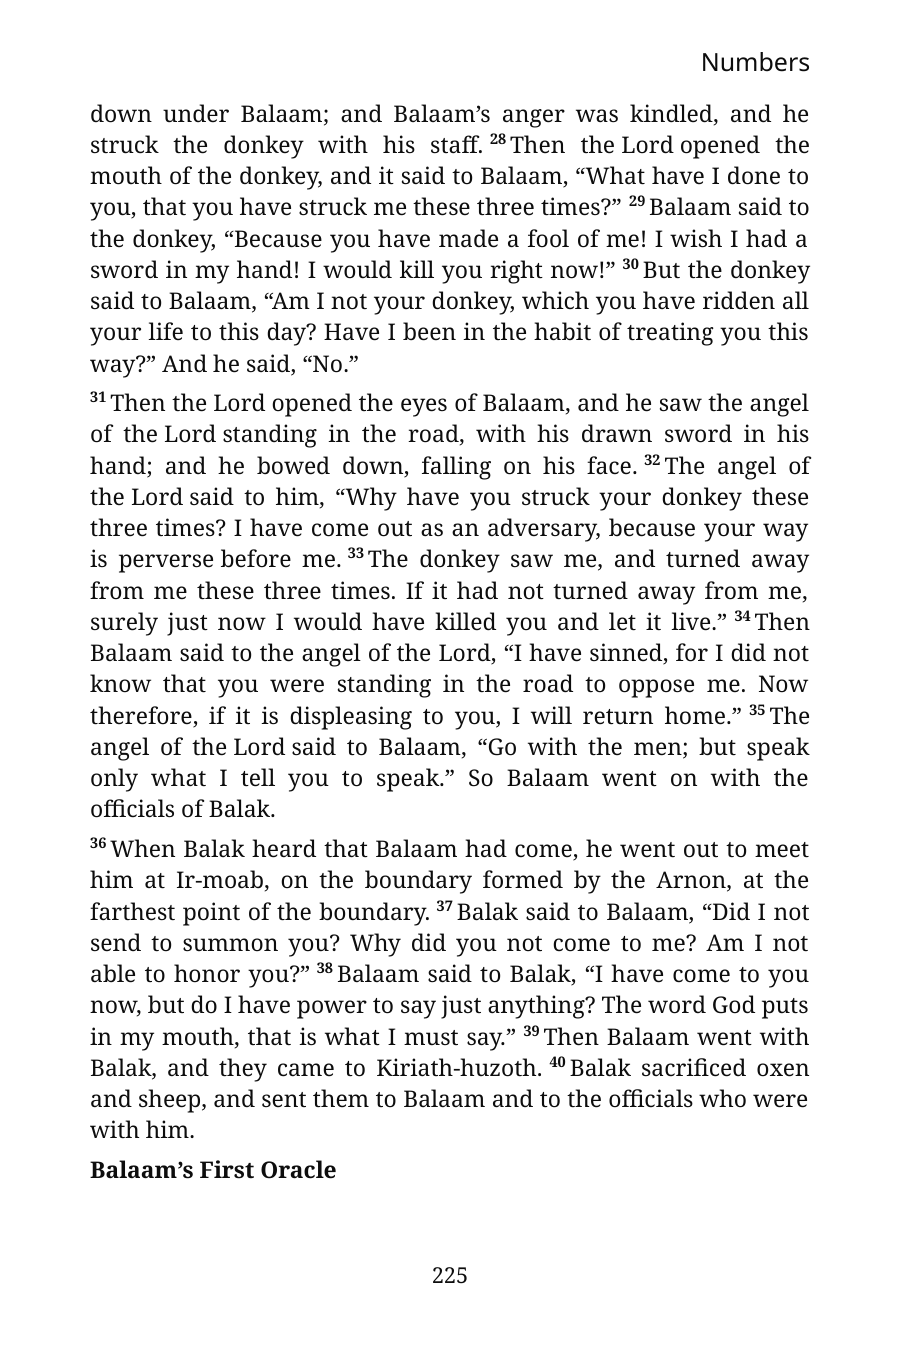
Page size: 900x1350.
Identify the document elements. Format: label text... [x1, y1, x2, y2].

text down under Balaam; and Balaam’s anger was kindled, and he struck the donkey with his staff. 28 Then the Lord opened the mouth of the donkey, and it said to Balaam, “What have I done to you, that you have struck me these three times?” 29 Balaam said to the donkey, “Because you have made a fool of me! I wish I had a sword in my hand! I would kill you right now!” 30 But the donkey said to Balaam, “Am I not your donkey, which you have ridden all your life to this day? Have I been in the habit of treating you this way?” And he said, “No.” [90, 97, 810, 379]
text Balaam’s First Oracle [90, 1154, 810, 1185]
text 31 Then the Lord opened the eyes of Balaam, and he saw the angel of the Lord standing in the road, with his drawn sword in his hand; and he bowed down, falling on his face. 32 The angel of the Lord said to him, “Why have you struck your donkey these three times? I have come out as an adversary, because your way is perverse before me. 33 The donkey saw me, and turned away from me these three times. If it had not turned away from me, surely just now I would have killed you and let it live.” 34 Then Balaam said to the angel of the Lord, “I have sinned, for I did not know that you were standing in the road to oppose me. Now therefore, if it is displeasing to you, I will return home.” 35 The angel of the Lord said to Balaam, “Go with the men; but speak only what I tell you to speak.” So Balaam went on with the officials of Balak. [90, 387, 810, 824]
text 36 When Balak heard that Balaam had come, he went out to meet him at Ir-moab, on the boundary formed by the Arnon, at the farthest point of the boundary. 37 Balak said to Balaam, “Did I not send to summon you? Why did you not come to me? Am I not able to honor you?” 38 Balaam said to Balak, “I have come to you now, but do I have power to say just anything? The word God puts in my mouth, that is what I must say.” 39 Then Balaam went with Balak, and they came to Kiriath-huzoth. 40 Balak sacrificed oxen and sheep, and sent them to Balaam and to the officials who were with him. [90, 833, 810, 1145]
